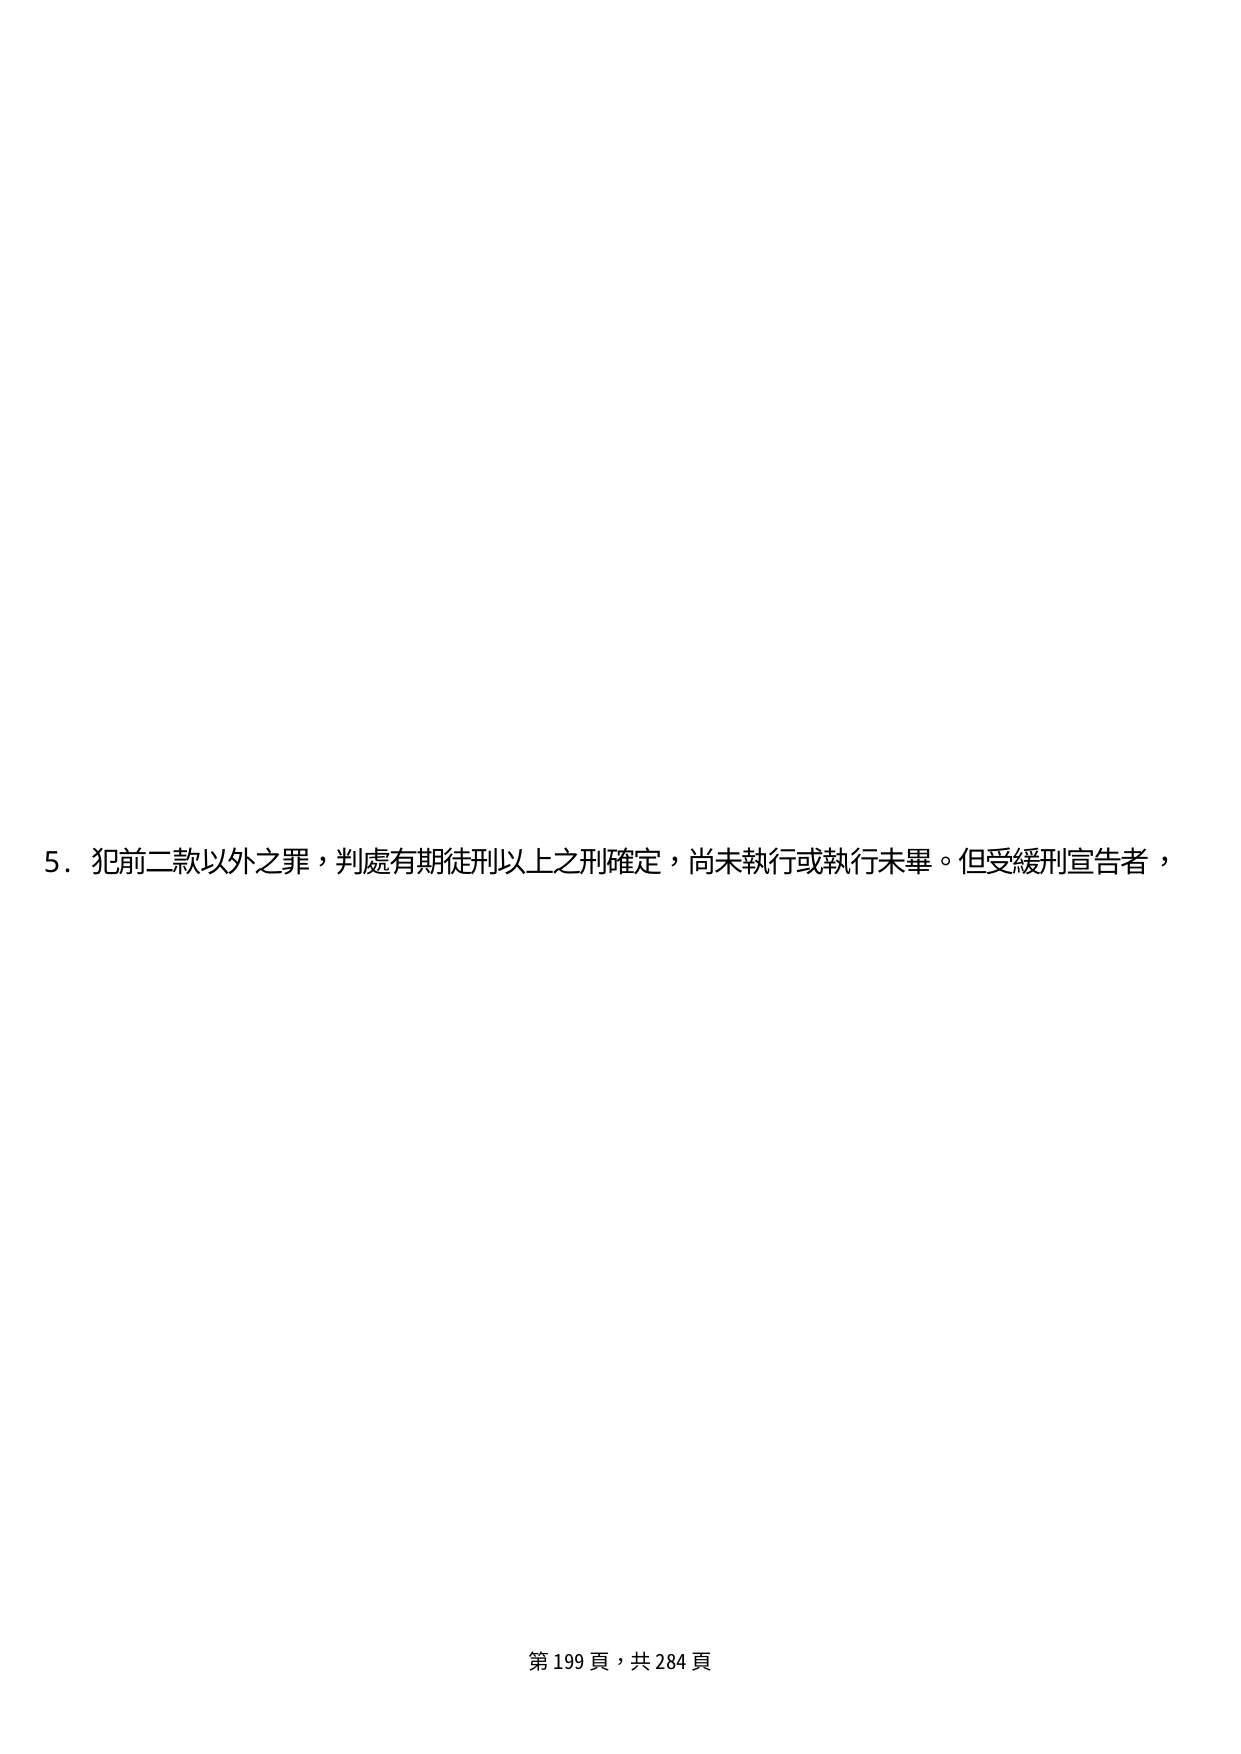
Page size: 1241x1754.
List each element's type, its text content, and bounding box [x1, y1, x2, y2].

list 犯前二款以外之罪，判處有期徒刑以上之刑確定，尚未執行或執行未畢。但受緩刑宣告者，不在此限。 [43, 818, 1165, 880]
